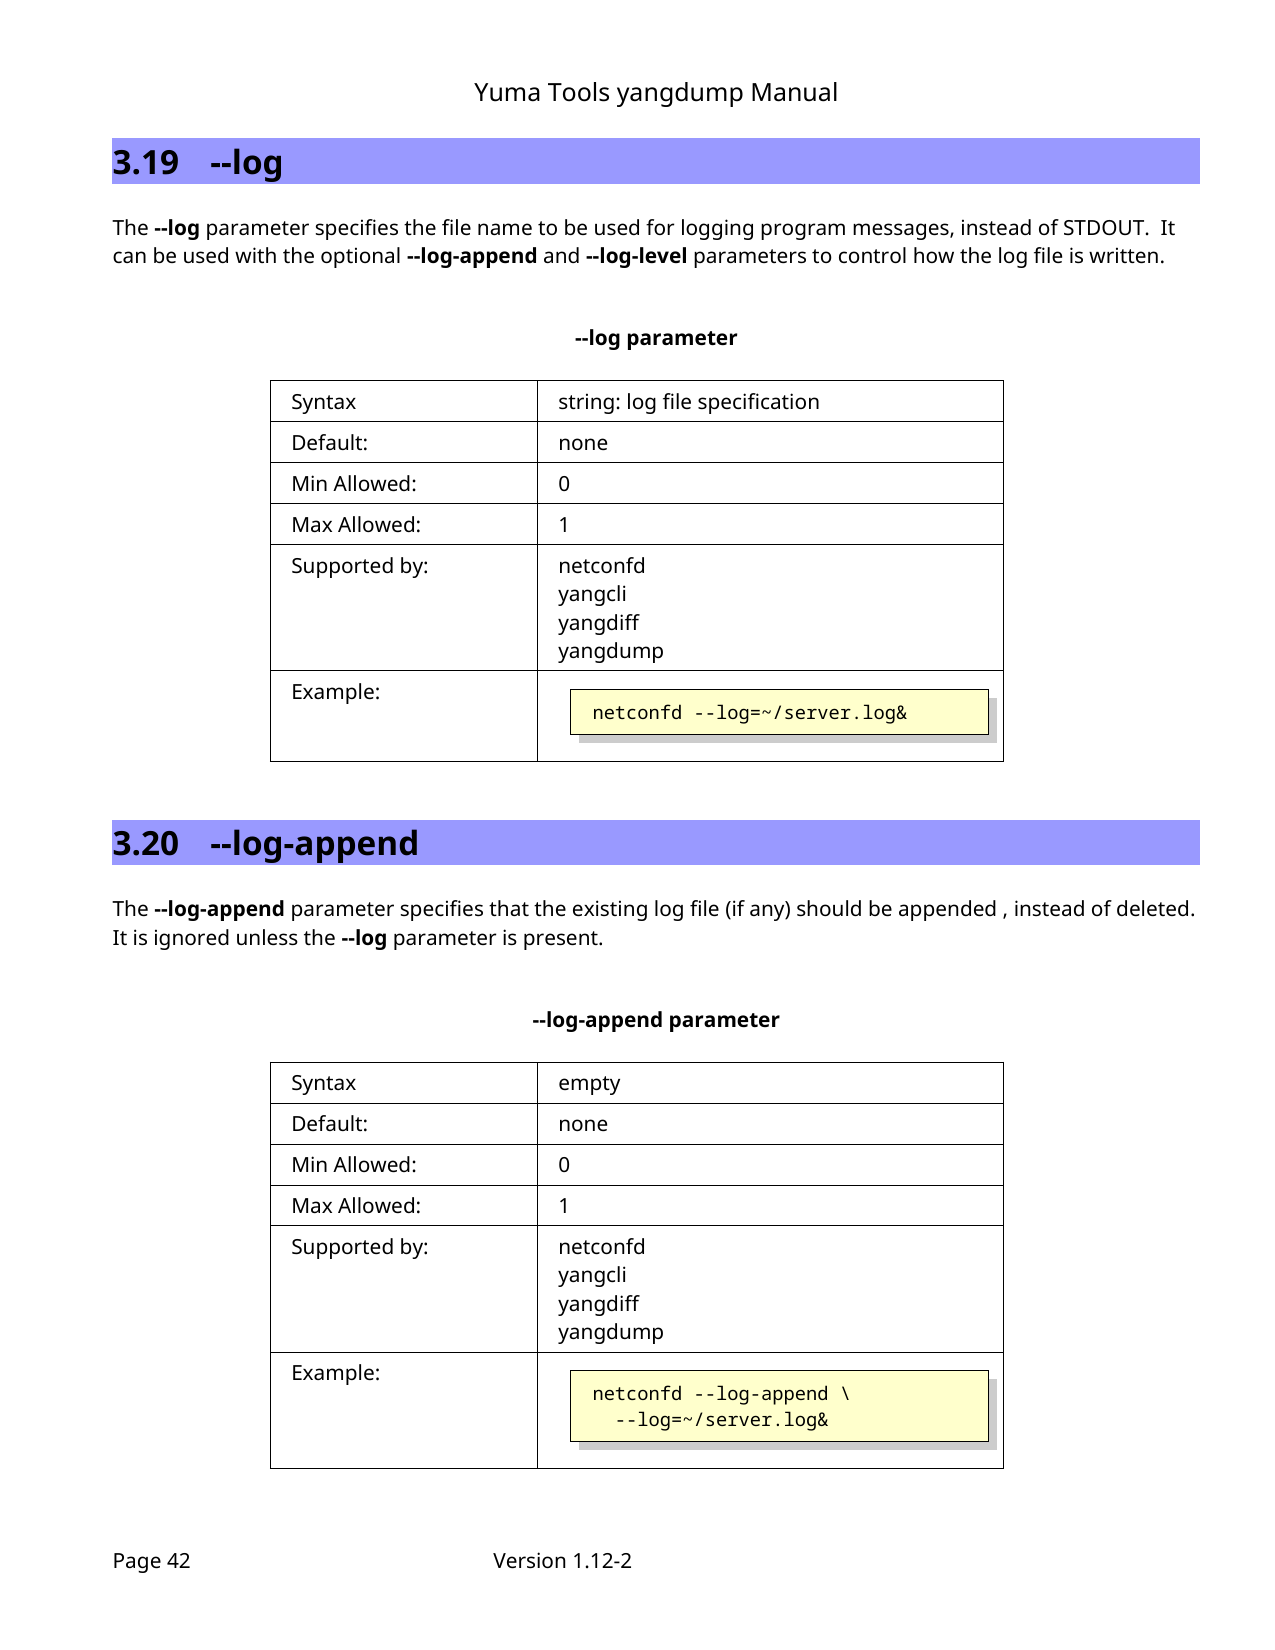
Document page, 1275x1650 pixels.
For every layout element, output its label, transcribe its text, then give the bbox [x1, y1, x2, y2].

table_header string: log file specification [538, 381, 1003, 421]
table_header Syntax [271, 1063, 537, 1103]
table_cell Example: [271, 671, 537, 761]
table_cell netconfd --log=~/server.log& [538, 671, 1003, 761]
table_cell Min Allowed: [271, 1145, 537, 1184]
table_cell none [538, 422, 1003, 462]
table_cell Default: [271, 1104, 537, 1143]
table_cell Max Allowed: [271, 1186, 537, 1225]
table_header Syntax [271, 381, 537, 421]
table_cell Max Allowed: [271, 504, 537, 544]
table_cell Default: [271, 422, 537, 462]
table_cell 0 [538, 463, 1003, 503]
subtitle --log parameter [127, 323, 1185, 352]
subtitle --log [112, 138, 1200, 184]
table_cell 1 [538, 504, 1003, 544]
table_cell netconfd yangcli yangdiff yangdump [538, 1226, 1003, 1352]
subtitle --log-append parameter [127, 1005, 1185, 1033]
table_header empty [538, 1063, 1003, 1103]
table_cell 0 [538, 1145, 1003, 1184]
table_cell 1 [538, 1186, 1003, 1225]
table_cell Min Allowed: [271, 463, 537, 503]
table_cell none [538, 1104, 1003, 1143]
table_cell Example: [271, 1353, 537, 1468]
subtitle --log-append [112, 820, 1200, 865]
text The --log-append parameter specifies that the existing log file (if any) should be appended , instead of deleted. It is ignored unless the --log parameter is present. [112, 894, 1200, 951]
table_cell Supported by: [271, 545, 537, 670]
text The --log parameter specifies the file name to be used for logging program messages, instead of STDOUT. It can be used with the optional --log-append and --log-level parameters to control how the log file is written. [112, 213, 1200, 270]
table_cell netconfd --log-append \ --log=~/server.log& [538, 1353, 1003, 1468]
table_cell netconfd yangcli yangdiff yangdump [538, 545, 1003, 670]
table_cell Supported by: [271, 1226, 537, 1352]
